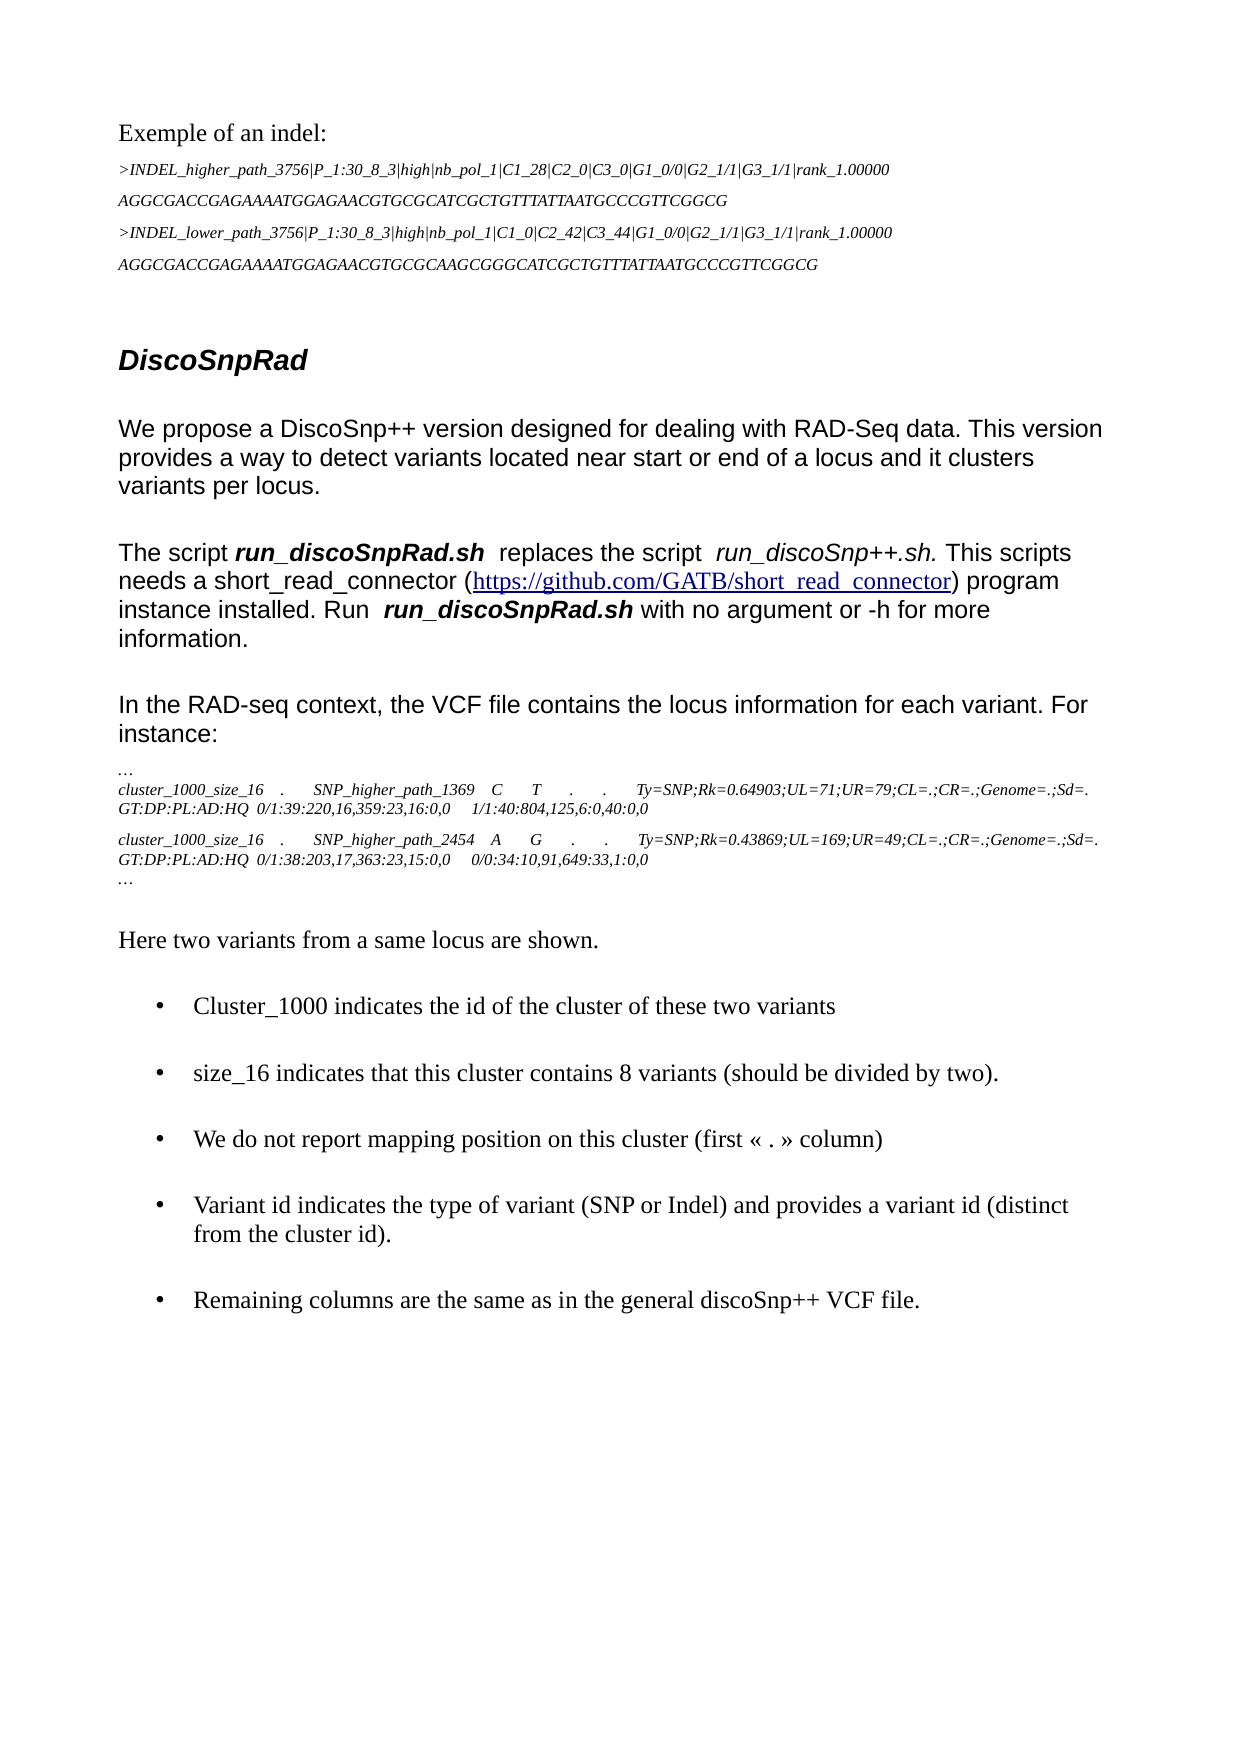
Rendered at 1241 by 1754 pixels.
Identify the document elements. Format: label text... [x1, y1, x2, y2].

list Variant id indicates the type of variant (SNP or Indel) and provides a variant id (distinct from the cluster id). [156, 1190, 1122, 1248]
text In the RAD-seq context, the VCF file contains the locus information for each variant. For instance: [118, 690, 1122, 748]
text We propose a DiscoSnp++ version designed for dealing with RAD-Seq data. This version provides a way to detect variants located near start or end of a locus and it clusters variants per locus. [118, 414, 1122, 500]
list >INDEL_higher_path_3756|P_1:30_8_3|high|nb_pol_1|C1_28|C2_0|C3_0|G1_0/0|G2_1/1|G3_1/1|rank_1.00000 [81, 159, 1122, 178]
list AGGCGACCGAGAAAATGGAGAACGTGCGCAAGCGGGCATCGCTGTTTATTAATGCCCGTTCGGCG [81, 254, 1122, 273]
list We do not report mapping position on this cluster (first « . » column) [156, 1124, 1122, 1153]
list cluster_1000_size_16 . SNP_higher_path_2454 A G . . Ty=SNP;Rk=0.43869;UL=169;UR=49;CL=.;CR=.;Genome=.;Sd=. GT:DP:PL:AD:HQ 0/1:38:203,17,363:23,15:0,0 0/0:34:10,91,649:33,1:0,0 … [81, 830, 1122, 888]
list Exemple of an indel: [81, 118, 1122, 147]
list >INDEL_lower_path_3756|P_1:30_8_3|high|nb_pol_1|C1_0|C2_42|C3_44|G1_0/0|G2_1/1|G3_1/1|rank_1.00000 [81, 223, 1122, 242]
text The script run_discoSnpRad.sh replaces the script run_discoSnp++.sh. This scripts needs a short_read_connector (https://github.com/GATB/short_read_connector) program instance installed. Run run_discoSnpRad.sh with no argument or -h for more information. [118, 537, 1122, 653]
list Cluster_1000 indicates the id of the cluster of these two variants [156, 991, 1122, 1020]
list … cluster_1000_size_16 . SNP_higher_path_1369 C T . . Ty=SNP;Rk=0.64903;UL=71;UR=79;CL=.;CR=.;Genome=.;Sd=. GT:DP:PL:AD:HQ 0/1:39:220,16,359:23,16:0,0 1/1:40:804,125,6:0,40:0,0 [81, 760, 1122, 818]
text Here two variants from a same locus are shown. [118, 925, 1122, 954]
list AGGCGACCGAGAAAATGGAGAACGTGCGCATCGCTGTTTATTAATGCCCGTTCGGCG [81, 191, 1122, 210]
list size_16 indicates that this cluster contains 8 variants (should be divided by two). [156, 1058, 1122, 1086]
list Remaining columns are the same as in the general discoSnp++ VCF file. [156, 1285, 1122, 1314]
subtitle DiscoSnpRad [118, 343, 1122, 376]
